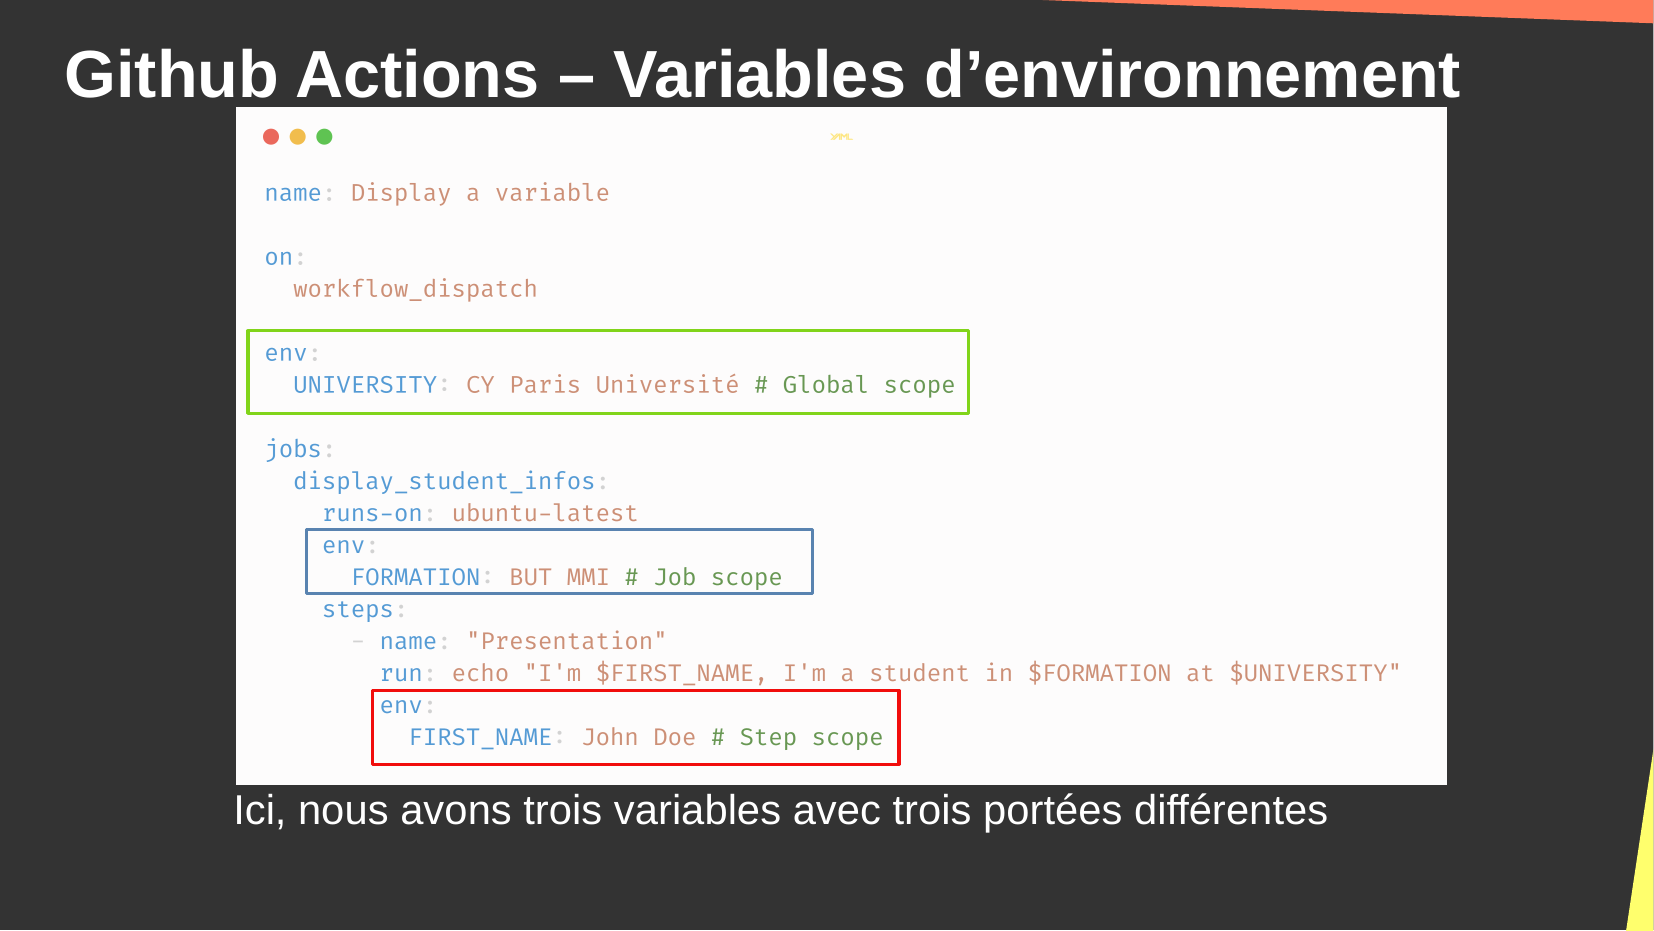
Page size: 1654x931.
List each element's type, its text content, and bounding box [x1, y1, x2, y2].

text_box [1626, 745, 1654, 931]
picture [236, 107, 1447, 785]
text_box Ici, nous avons trois variables avec trois portées différentes [218, 779, 1353, 888]
title Github Actions – Variables d’environnement [64, 37, 1471, 113]
text_box [1042, 0, 1654, 24]
